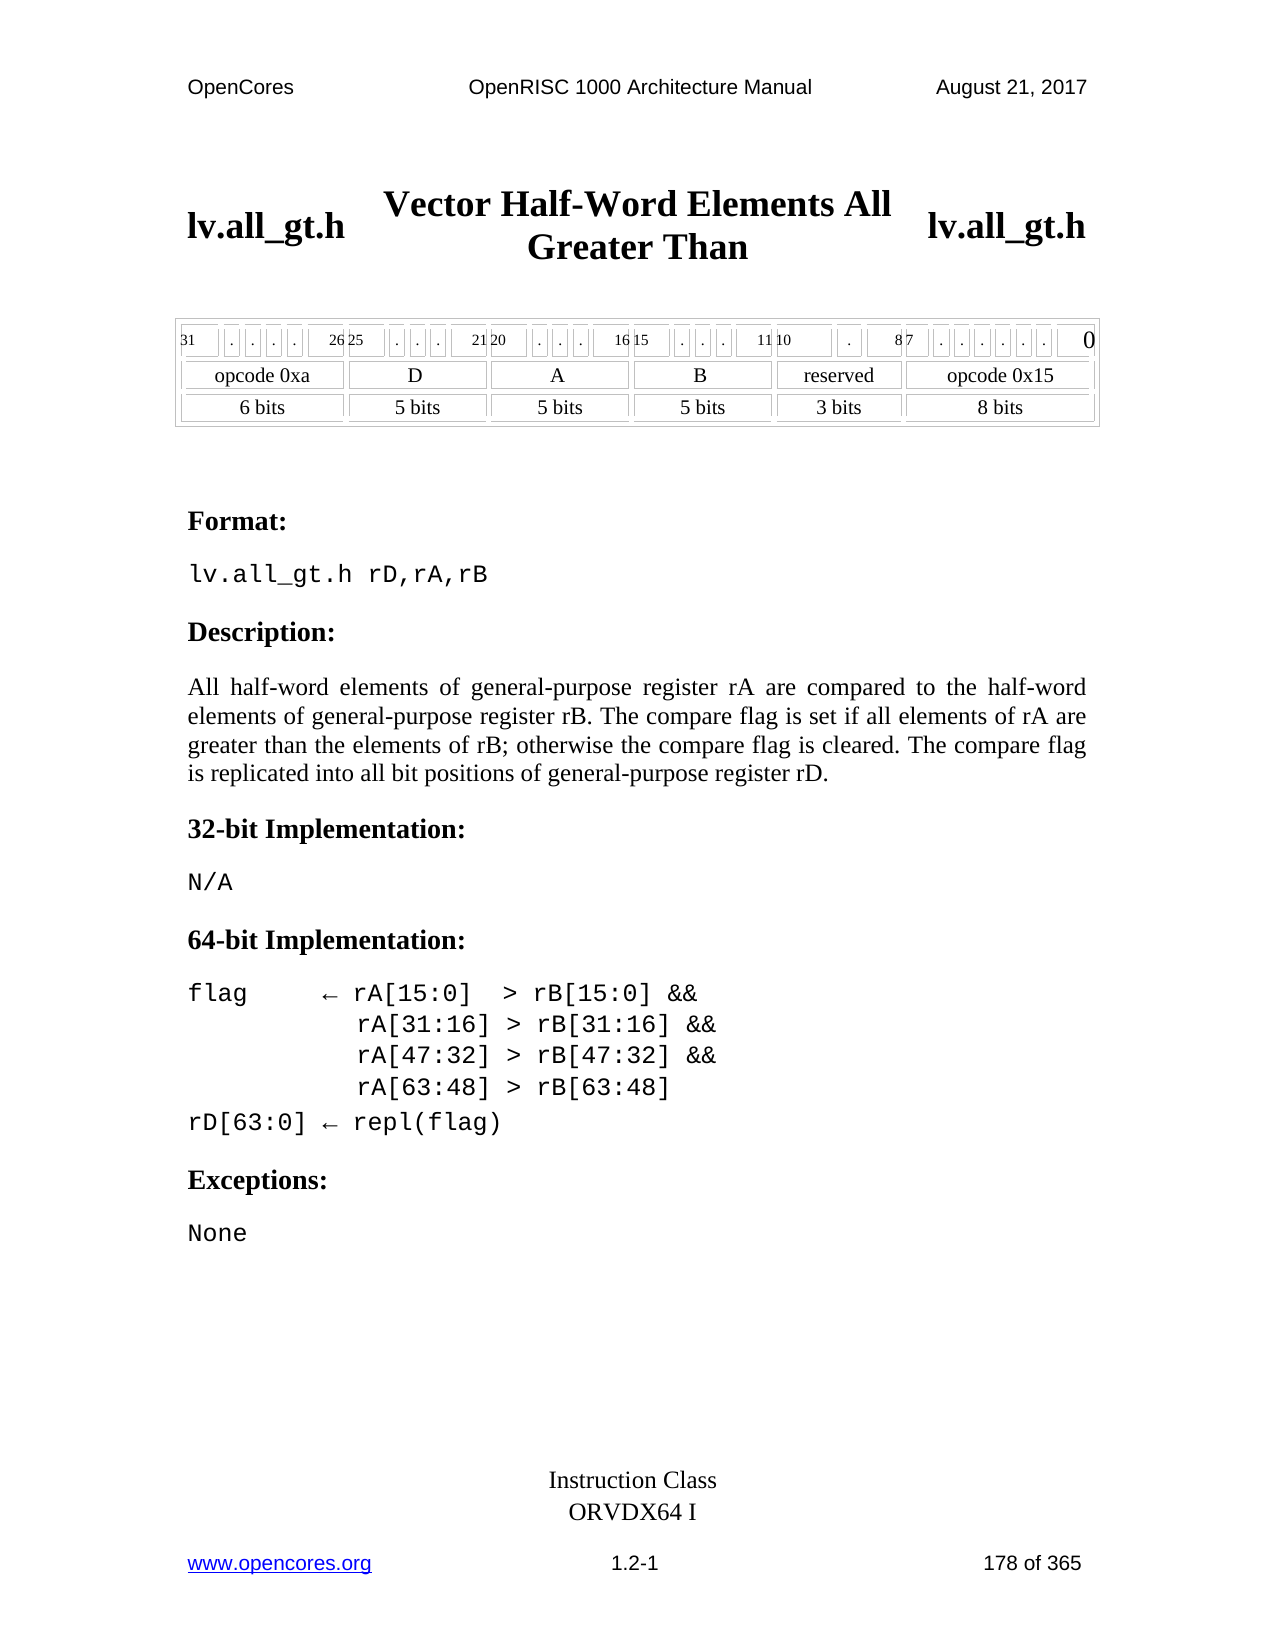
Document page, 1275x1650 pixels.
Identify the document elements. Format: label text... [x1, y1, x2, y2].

text Format: [187, 504, 1087, 536]
text flag ← rA[15:0] > rB[15:0] && rA[31:16] > rB[31:16] && rA[47:32] > rB[47:32] && rA[63:48] > rB[63:48] rD[63:0] ← repl(flag) [187, 980, 1087, 1138]
text 64-bit Implementation: [187, 923, 1087, 955]
text All half-word elements of general-purpose register rA are compared to the half-word elements of general-purpose register rB. The compare flag is set if all elements of rA are greater than the elements of rB; otherwise the compare flag is cleared. The compare flag is replicated into all bit positions of general-purpose register rD. [187, 672, 1087, 787]
text None [187, 1221, 1087, 1249]
text N/A [187, 869, 1087, 898]
text Exceptions: [187, 1163, 1087, 1196]
text 32-bit Implementation: [187, 812, 1087, 844]
text Description: [187, 615, 1087, 647]
text lv.all_gt.h rD,rA,rB [187, 561, 1087, 590]
